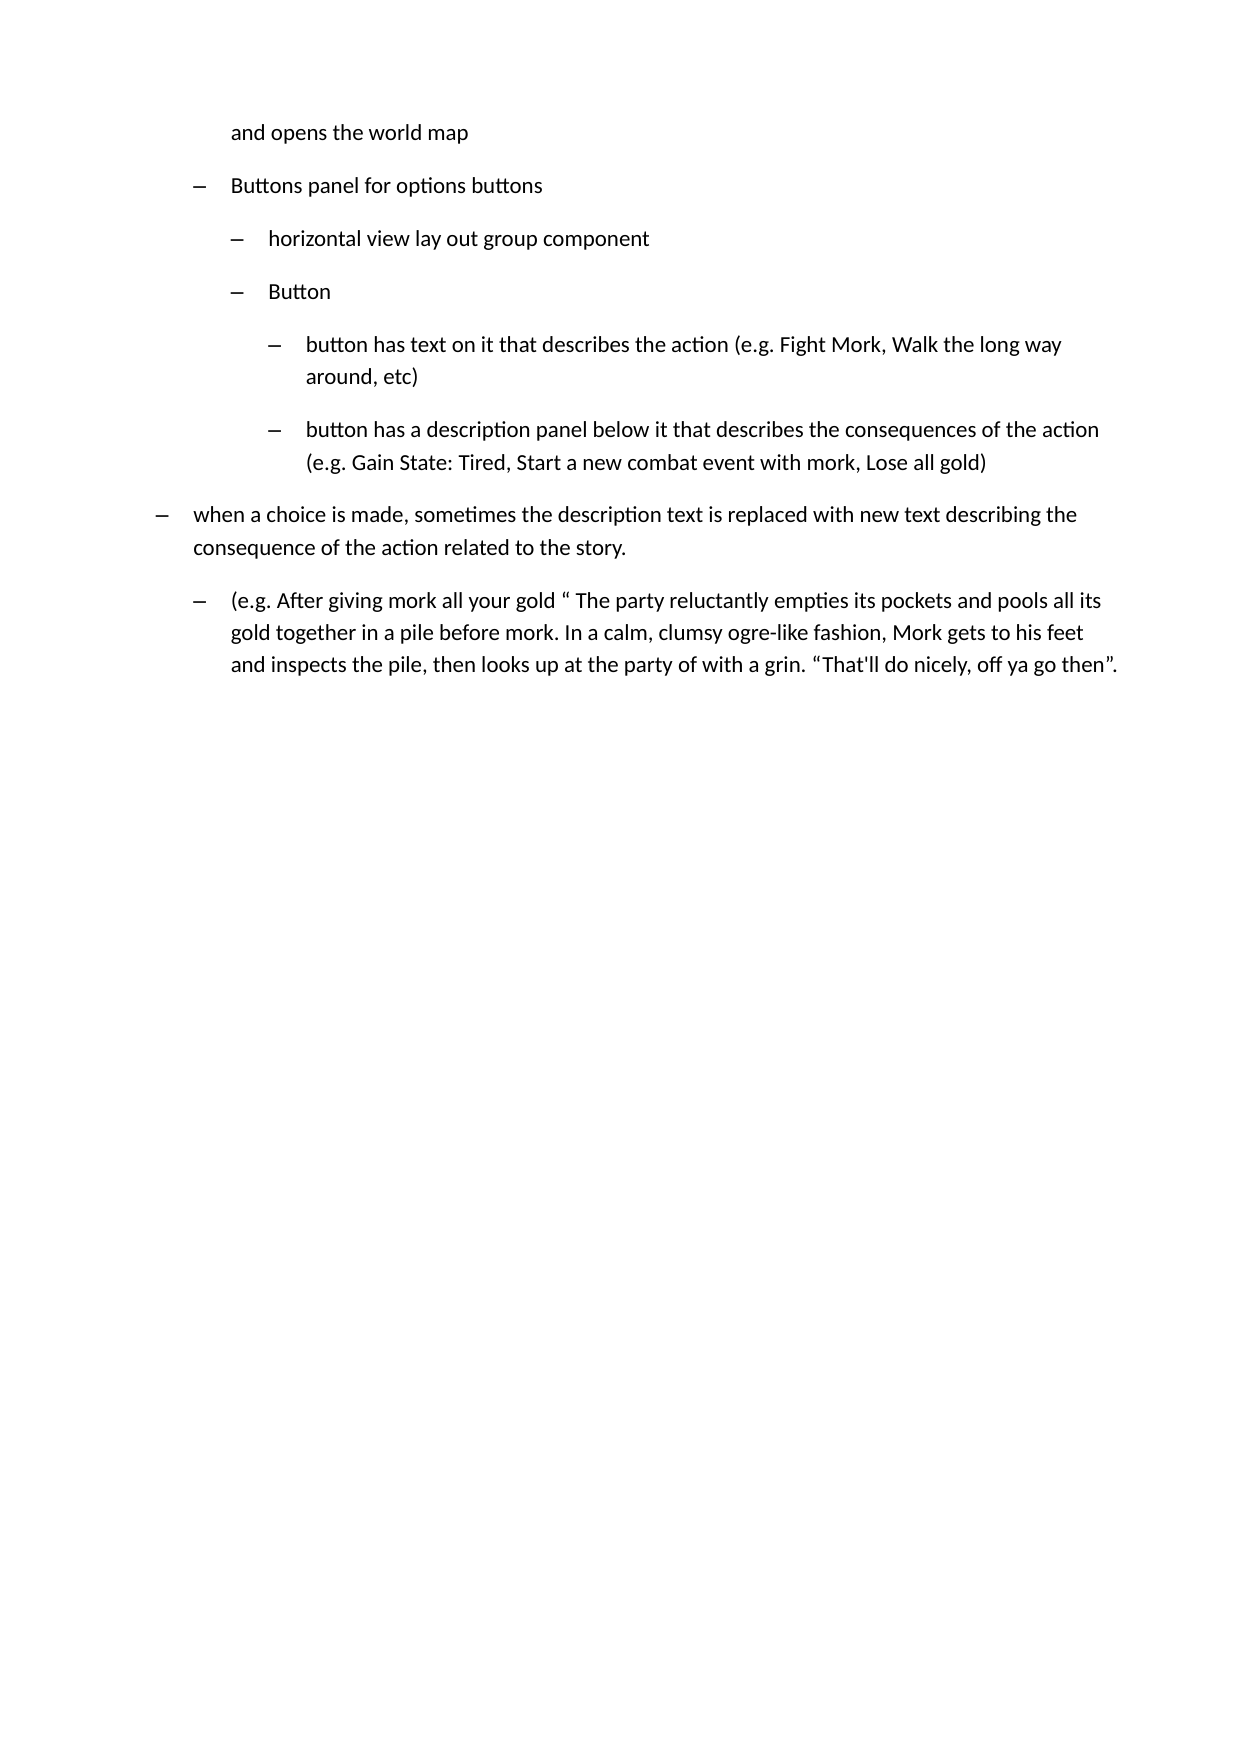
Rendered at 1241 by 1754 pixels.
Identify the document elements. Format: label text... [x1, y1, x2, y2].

list Button [231, 277, 1122, 305]
list horizontal view lay out group component [231, 224, 1122, 252]
list button has text on it that describes the action (e.g. Fight Mork, Walk the long way around, etc) [268, 330, 1122, 390]
list and opens the world map [193, 118, 1122, 146]
list when a choice is made, sometimes the description text is replaced with new text describing the consequence of the action related to the story. [156, 501, 1122, 561]
list (e.g. After giving mork all your gold “ The party reluctantly empties its pockets and pools all its gold together in a pile before mork. In a calm, clumsy ogre-like fashion, Mork gets to his feet and inspects the pile, then looks up at the party of with a grin. “That'll do nicely, off ya go then”. [193, 586, 1122, 678]
list button has a description panel below it that describes the consequences of the action (e.g. Gain State: Tired, Start a new combat event with mork, Lose all gold) [268, 415, 1122, 476]
list Buttons panel for options buttons [193, 171, 1122, 199]
